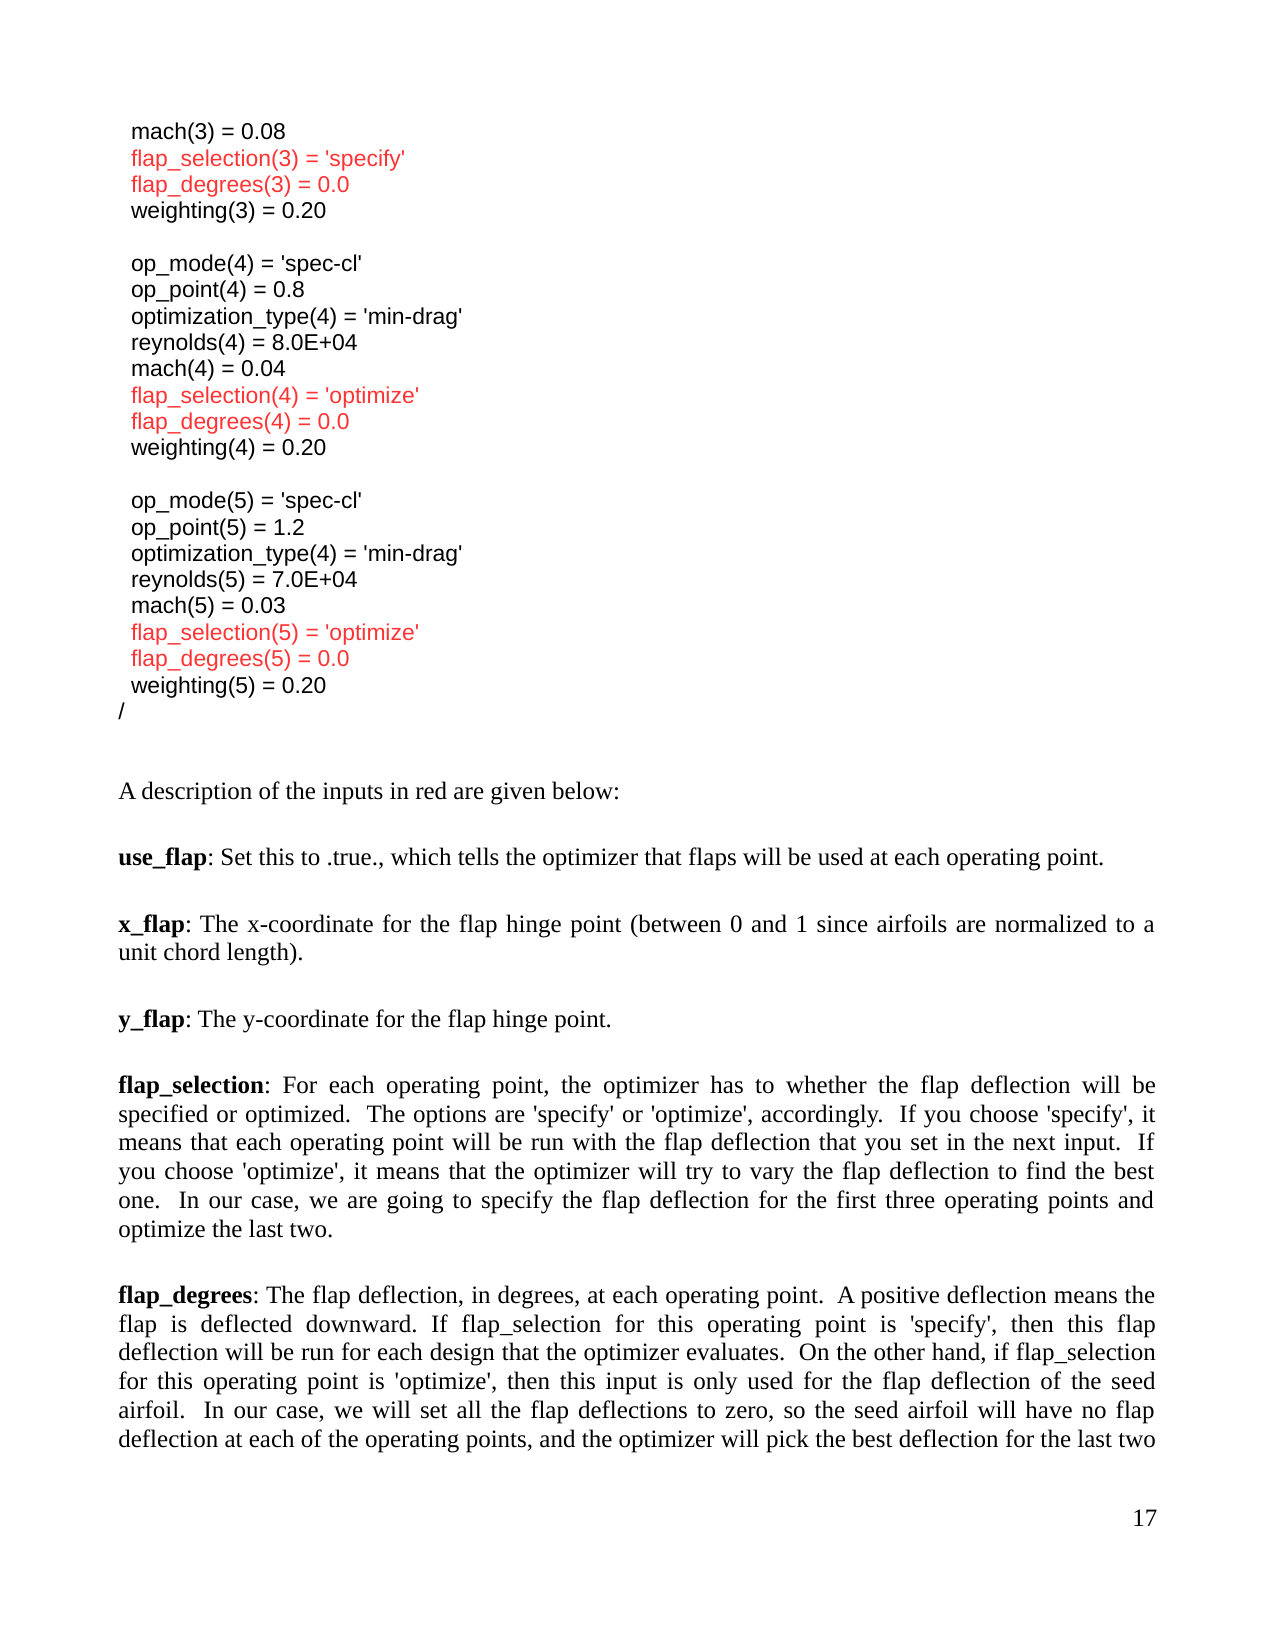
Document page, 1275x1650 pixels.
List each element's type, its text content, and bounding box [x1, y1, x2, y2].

text reynolds(5) = 7.0E+04 [118, 566, 1157, 592]
text flap_selection: For each operating point, the optimizer has to whether the flap deflection will be specified or optimized. The options are 'specify' or 'optimize', accordingly. If you choose 'specify', it means that each operating point will be run with the flap deflection that you set in the next input. If you choose 'optimize', it means that the optimizer will try to vary the flap deflection to find the best one. In our case, we are going to specify the flap deflection for the first three operating points and optimize the last two. [118, 1070, 1157, 1242]
text op_mode(4) = 'spec-cl' [118, 250, 1157, 276]
text mach(3) = 0.08 [118, 118, 1157, 144]
text flap_selection(5) = 'optimize' [118, 619, 1157, 645]
text op_mode(5) = 'spec-cl' [118, 487, 1157, 513]
text flap_degrees(3) = 0.0 [118, 171, 1157, 197]
text op_point(4) = 0.8 [118, 276, 1157, 303]
text / [118, 698, 1157, 724]
text mach(5) = 0.03 [118, 592, 1157, 619]
text weighting(4) = 0.20 [118, 434, 1157, 461]
text weighting(3) = 0.20 [118, 197, 1157, 223]
text flap_degrees(4) = 0.0 [118, 408, 1157, 434]
text op_point(5) = 1.2 [118, 513, 1157, 540]
text x_flap: The x-coordinate for the flap hinge point (between 0 and 1 since airfoils are normalized to a unit chord length). [118, 909, 1157, 966]
text mach(4) = 0.04 [118, 355, 1157, 382]
text flap_selection(3) = 'specify' [118, 144, 1157, 171]
text optimization_type(4) = 'min-drag' [118, 540, 1157, 566]
text y_flap: The y-coordinate for the flap hinge point. [118, 1004, 1157, 1032]
text weighting(5) = 0.20 [118, 672, 1157, 698]
text flap_degrees(5) = 0.0 [118, 645, 1157, 672]
text reynolds(4) = 8.0E+04 [118, 329, 1157, 355]
text A description of the inputs in red are given below: [118, 776, 1157, 805]
text flap_selection(4) = 'optimize' [118, 382, 1157, 408]
text optimization_type(4) = 'min-drag' [118, 303, 1157, 329]
text flap_degrees: The flap deflection, in degrees, at each operating point. A positive deflection means the flap is deflected downward. If flap_selection for this operating point is 'specify', then this flap deflection will be run for each design that the optimizer evaluates. On the other hand, if flap_selection for this operating point is 'optimize', then this input is only used for the flap deflection of the seed airfoil. In our case, we will set all the flap deflections to zero, so the seed airfoil will have no flap deflection at each of the operating points, and the optimizer will pick the best deflection for the last two [118, 1280, 1157, 1452]
text use_flap: Set this to .true., which tells the optimizer that flaps will be used at each operating point. [118, 842, 1157, 871]
